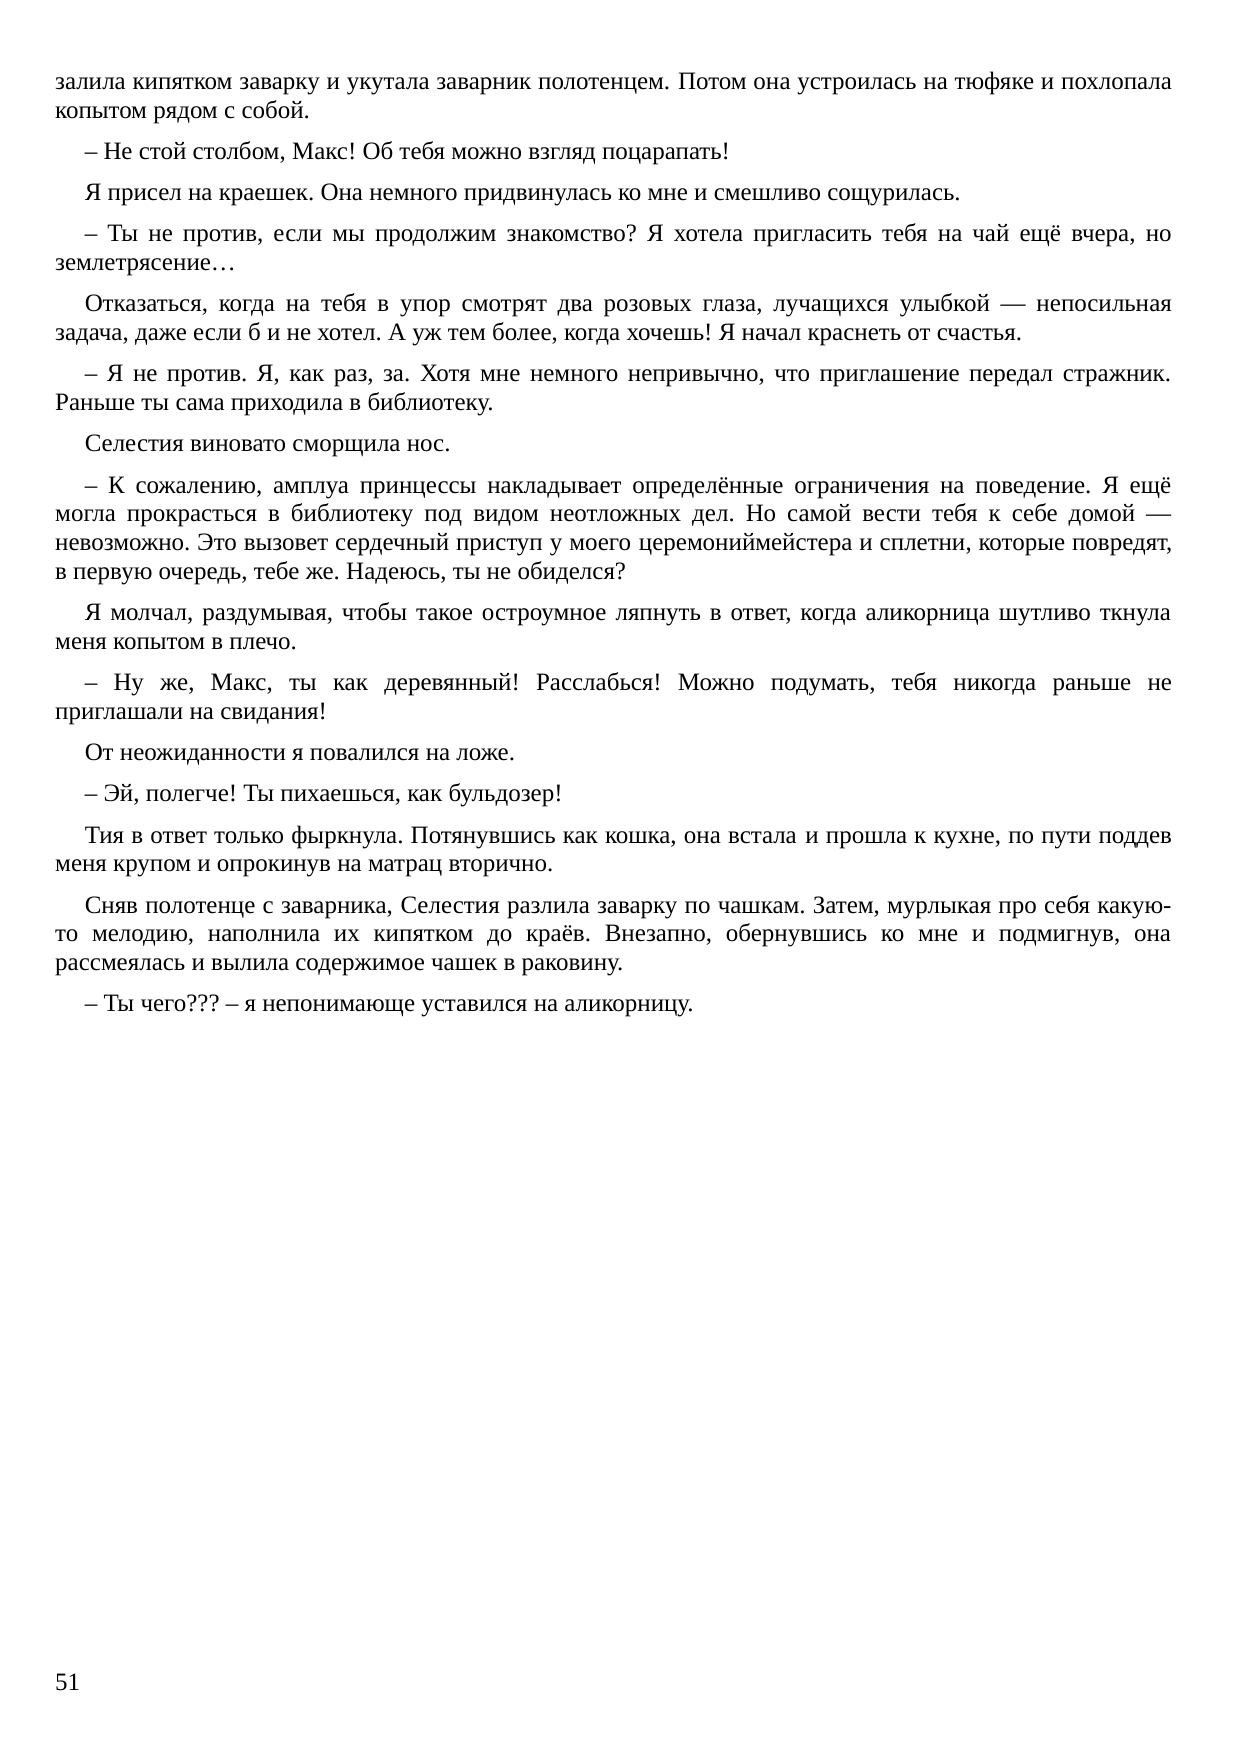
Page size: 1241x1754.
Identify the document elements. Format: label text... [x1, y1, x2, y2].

text – Эй, полегче! Ты пихаешься, как бульдозер! [55, 778, 1173, 807]
text – Ты не против, если мы продолжим знакомство? Я хотела пригласить тебя на чай ещё вчера, но землетрясение… [55, 218, 1173, 276]
text Я молчал, раздумывая, чтобы такое остроумное ляпнуть в ответ, когда аликорница шутливо ткнула меня копытом в плечо. [55, 597, 1173, 655]
text Селестия виновато сморщила нос. [55, 428, 1173, 457]
text Я присел на краешек. Она немного придвинулась ко мне и смешливо сощурилась. [55, 177, 1173, 206]
text – Не стой столбом, Макс! Об тебя можно взгляд поцарапать! [55, 136, 1173, 165]
text – Ну же, Макс, ты как деревянный! Расслабься! Можно подумать, тебя никогда раньше не приглашали на свидания! [55, 667, 1173, 725]
text Сняв полотенце с заварника, Селестия разлила заварку по чашкам. Затем, мурлыкая про себя какую-то мелодию, наполнила их кипятком до краёв. Внезапно, обернувшись ко мне и подмигнув, она рассмеялась и вылила содержимое чашек в раковину. [55, 890, 1173, 976]
text – Я не против. Я, как раз, за. Хотя мне немного непривычно, что приглашение передал стражник. Раньше ты сама приходила в библиотеку. [55, 358, 1173, 416]
text От неожиданности я повалился на ложе. [55, 737, 1173, 766]
text – Ты чего??? – я непонимающе уставился на аликорницу. [55, 988, 1173, 1017]
text Тия в ответ только фыркнула. Потянувшись как кошка, она встала и прошла к кухне, по пути поддев меня крупом и опрокинув на матрац вторично. [55, 820, 1173, 877]
text залила кипятком заварку и укутала заварник полотенцем. Потом она устроилась на тюфяке и похлопала копытом рядом с собой. [55, 66, 1173, 123]
text – К сожалению, амплуа принцессы накладывает определённые ограничения на поведение. Я ещё могла прокрасться в библиотеку под видом неотложных дел. Но самой вести тебя к себе домой — невозможно. Это вызовет сердечный приступ у моего церемониймейстера и сплетни, которые повредят, в первую очередь, тебе же. Надеюсь, ты не обиделся? [55, 470, 1173, 585]
text Отказаться, когда на тебя в упор смотрят два розовых глаза, лучащихся улыбкой — непосильная задача, даже если б и не хотел. А уж тем более, когда хочешь! Я начал краснеть от счастья. [55, 288, 1173, 346]
